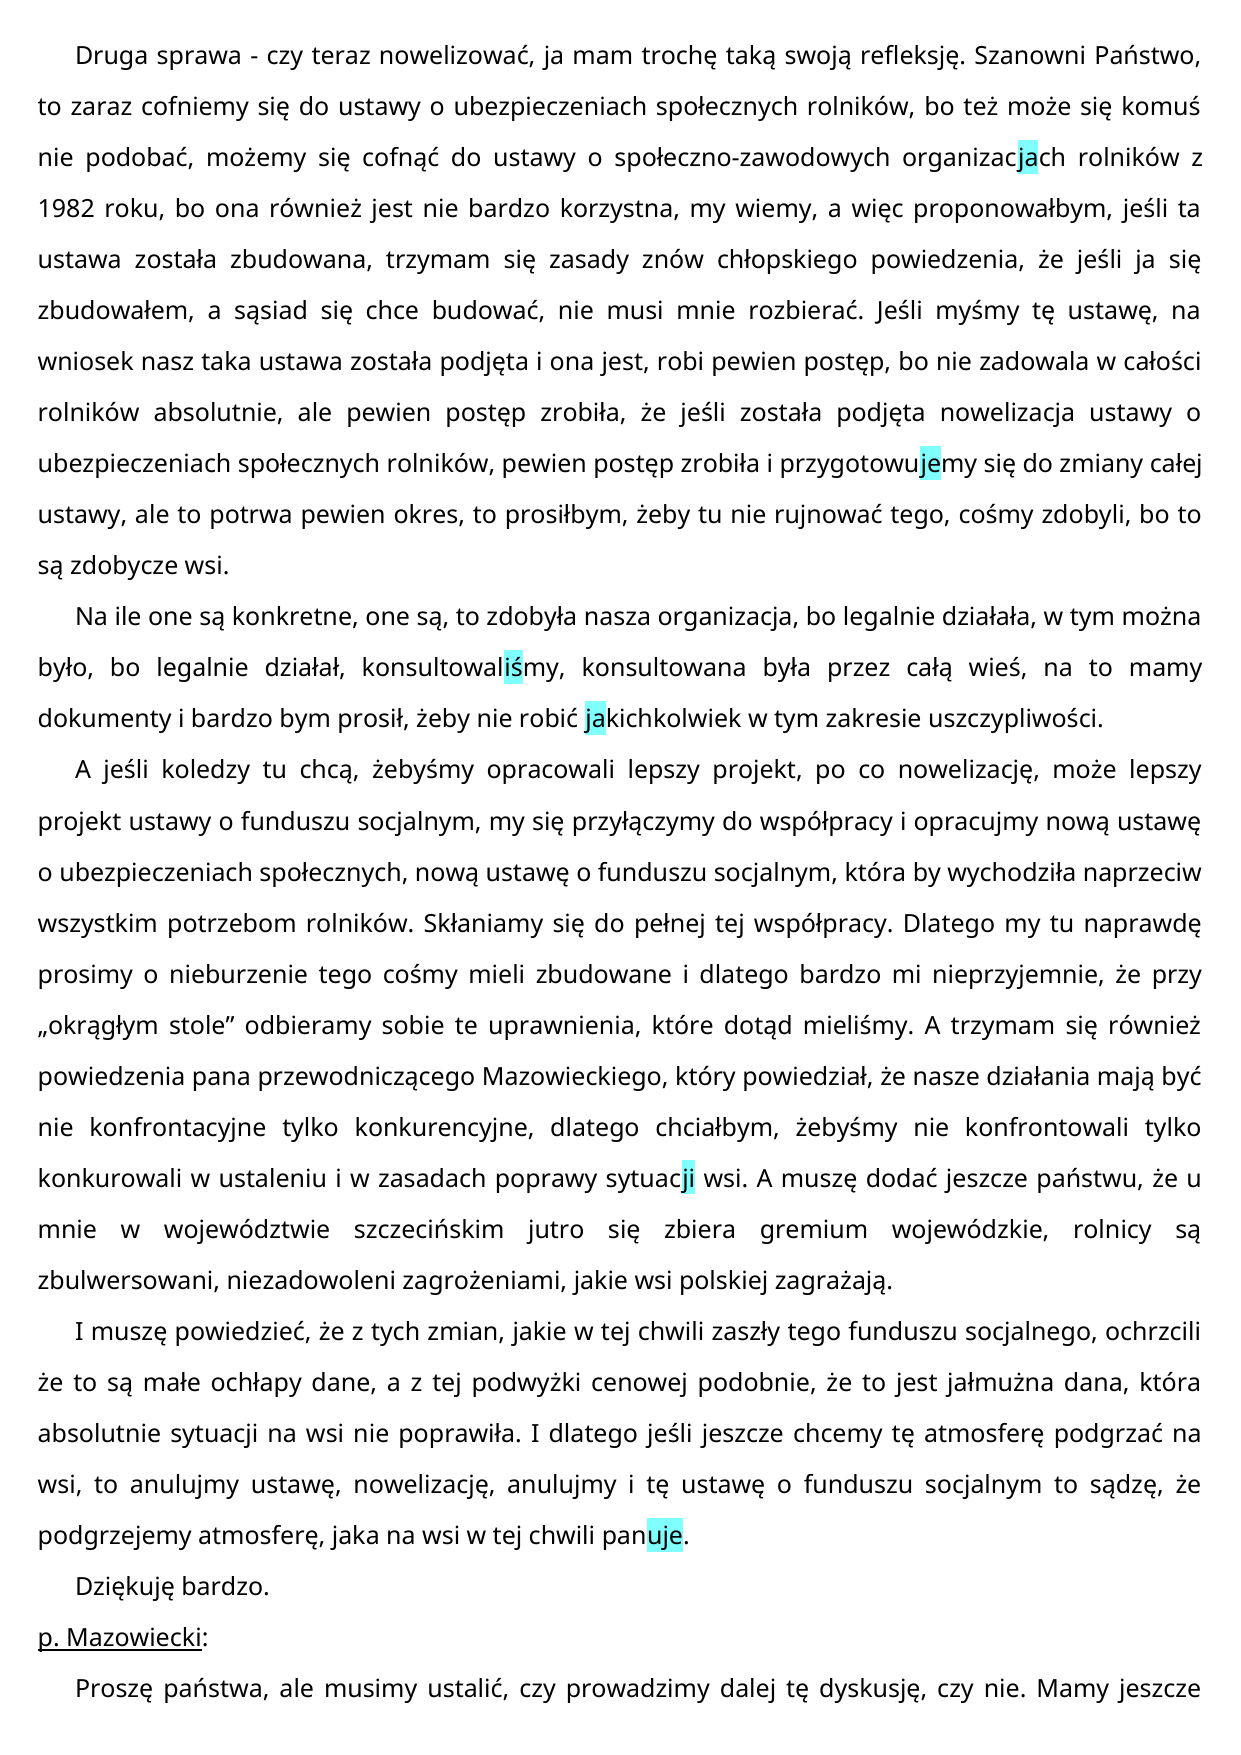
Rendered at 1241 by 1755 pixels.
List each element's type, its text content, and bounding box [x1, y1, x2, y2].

text Proszę państwa, ale musimy ustalić, czy prowadzimy dalej tę dyskusję, czy nie. Mamy jeszcze [37, 1671, 1203, 1705]
text Dziękuję bardzo. [37, 1569, 1203, 1603]
text p. Mazowiecki: [37, 1620, 1203, 1654]
text I muszę powiedzieć, że z tych zmian, jakie w tej chwili zaszły tego funduszu socjalnego, ochrzcili że to są małe ochłapy dane, a z tej podwyżki cenowej podobnie, że to jest jałmużna dana, która absolutnie sytuacji na wsi nie poprawiła. I dlatego jeśli jeszcze chcemy tę atmosferę podgrzać na wsi, to anulujmy ustawę, nowelizację, anulujmy i tę ustawę o funduszu socjalnym to sądzę, że podgrzejemy atmosferę, jaka na wsi w tej chwili panuje. [37, 1313, 1203, 1552]
text Druga sprawa - czy teraz nowelizować, ja mam trochę taką swoją refleksję. Szanowni Państwo, to zaraz cofniemy się do ustawy o ubezpieczeniach społecznych rolników, bo też może się komuś nie podobać, możemy się cofnąć do ustawy o społeczno-zawodowych organizacjach rolników z 1982 roku, bo ona również jest nie bardzo korzystna, my wiemy, a więc proponowałbym, jeśli ta ustawa została zbudowana, trzymam się zasady znów chłopskiego powiedzenia, że jeśli ja się zbudowałem, a sąsiad się chce budować, nie musi mnie rozbierać. Jeśli myśmy tę ustawę, na wniosek nasz taka ustawa została podjęta i ona jest, robi pewien postęp, bo nie zadowala w całości rolników absolutnie, ale pewien postęp zrobiła, że jeśli została podjęta nowelizacja ustawy o ubezpieczeniach społecznych rolników, pewien postęp zrobiła i przygotowujemy się do zmiany całej ustawy, ale to potrwa pewien okres, to prosiłbym, żeby tu nie rujnować tego, cośmy zdobyli, bo to są zdobycze wsi. [37, 37, 1203, 582]
text Na ile one są konkretne, one są, to zdobyła nasza organizacja, bo legalnie działała, w tym można było, bo legalnie działał, konsultowaliśmy, konsultowana była przez całą wieś, na to mamy dokumenty i bardzo bym prosił, żeby nie robić jakichkolwiek w tym zakresie uszczypliwości. [37, 599, 1203, 735]
text A jeśli koledzy tu chcą, żebyśmy opracowali lepszy projekt, po co nowelizację, może lepszy projekt ustawy o funduszu socjalnym, my się przyłączymy do współpracy i opracujmy nową ustawę o ubezpieczeniach społecznych, nową ustawę o funduszu socjalnym, która by wychodziła naprzeciw wszystkim potrzebom rolników. Skłaniamy się do pełnej tej współpracy. Dlatego my tu naprawdę prosimy o nieburzenie tego cośmy mieli zbudowane i dlatego bardzo mi nieprzyjemnie, że przy „okrągłym stole” odbieramy sobie te uprawnienia, które dotąd mieliśmy. A trzymam się również powiedzenia pana przewodniczącego Mazowieckiego, który powiedział, że nasze działania mają być nie konfrontacyjne tylko konkurencyjne, dlatego chciałbym, żebyśmy nie konfrontowali tylko konkurowali w ustaleniu i w zasadach poprawy sytuacji wsi. A muszę dodać jeszcze państwu, że u mnie w województwie szczecińskim jutro się zbiera gremium wojewódzkie, rolnicy są zbulwersowani, niezadowoleni zagrożeniami, jakie wsi polskiej zagrażają. [37, 752, 1203, 1297]
